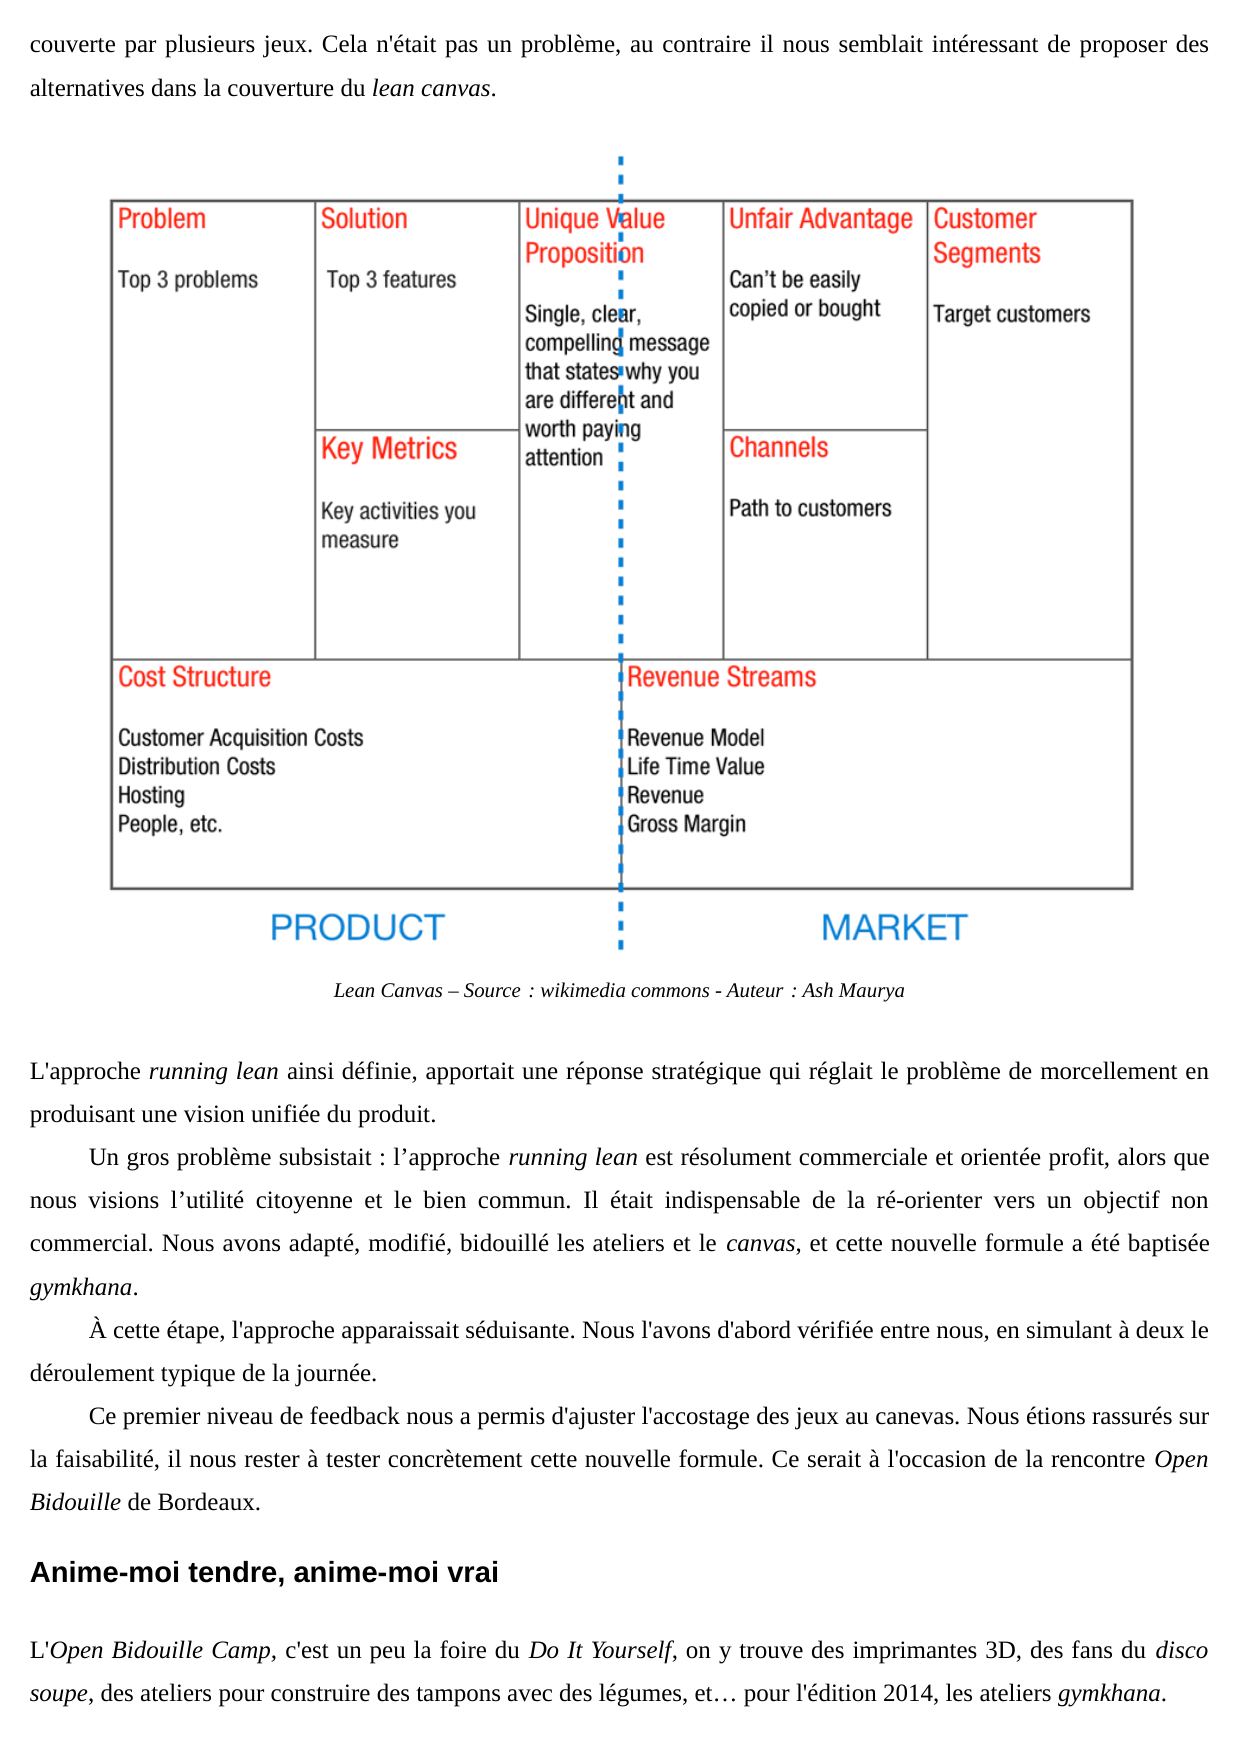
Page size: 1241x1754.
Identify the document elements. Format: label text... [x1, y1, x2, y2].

text L'Open Bidouille Camp, c'est un peu la foire du Do It Yourself, on y trouve des imprimantes 3D, des fans du disco soupe, des ateliers pour construire des tampons avec des légumes, et… pour l'édition 2014, les ateliers gymkhana. [29, 1635, 1211, 1707]
text À cette étape, l'approche apparaissait séduisante. Nous l'avons d'abord vérifiée entre nous, en simulant à deux le déroulement typique de la journée. [29, 1315, 1211, 1387]
text couverte par plusieurs jeux. Cela n'était pas un problème, au contraire il nous semblait intéressant de proposer des alternatives dans la couverture du lean canvas. [29, 29, 1211, 101]
text L'approche running lean ainsi définie, apportait une réponse stratégique qui réglait le problème de morcellement en produisant une vision unifiée du produit. [29, 1056, 1211, 1128]
picture [86, 145, 1155, 966]
subtitle Anime-moi tendre, anime-moi vrai [29, 1555, 1211, 1589]
text Lean Canvas – Source : wikimedia commons - Auteur : Ash Maurya [29, 116, 1211, 1002]
text Ce premier niveau de feedback nous a permis d'ajuster l'accostage des jeux au canevas. Nous étions rassurés sur la faisabilité, il nous rester à tester concrètement cette nouvelle formule. Ce serait à l'occasion de la rencontre Open Bidouille de Bordeaux. [29, 1401, 1211, 1516]
text Un gros problème subsistait : l’approche running lean est résolument commerciale et orientée profit, alors que nous visions l’utilité citoyenne et le bien commun. Il était indispensable de la ré-orienter vers un objectif non commercial. Nous avons adapté, modifié, bidouillé les ateliers et le canvas, et cette nouvelle formule a été baptisée gymkhana. [29, 1142, 1211, 1300]
